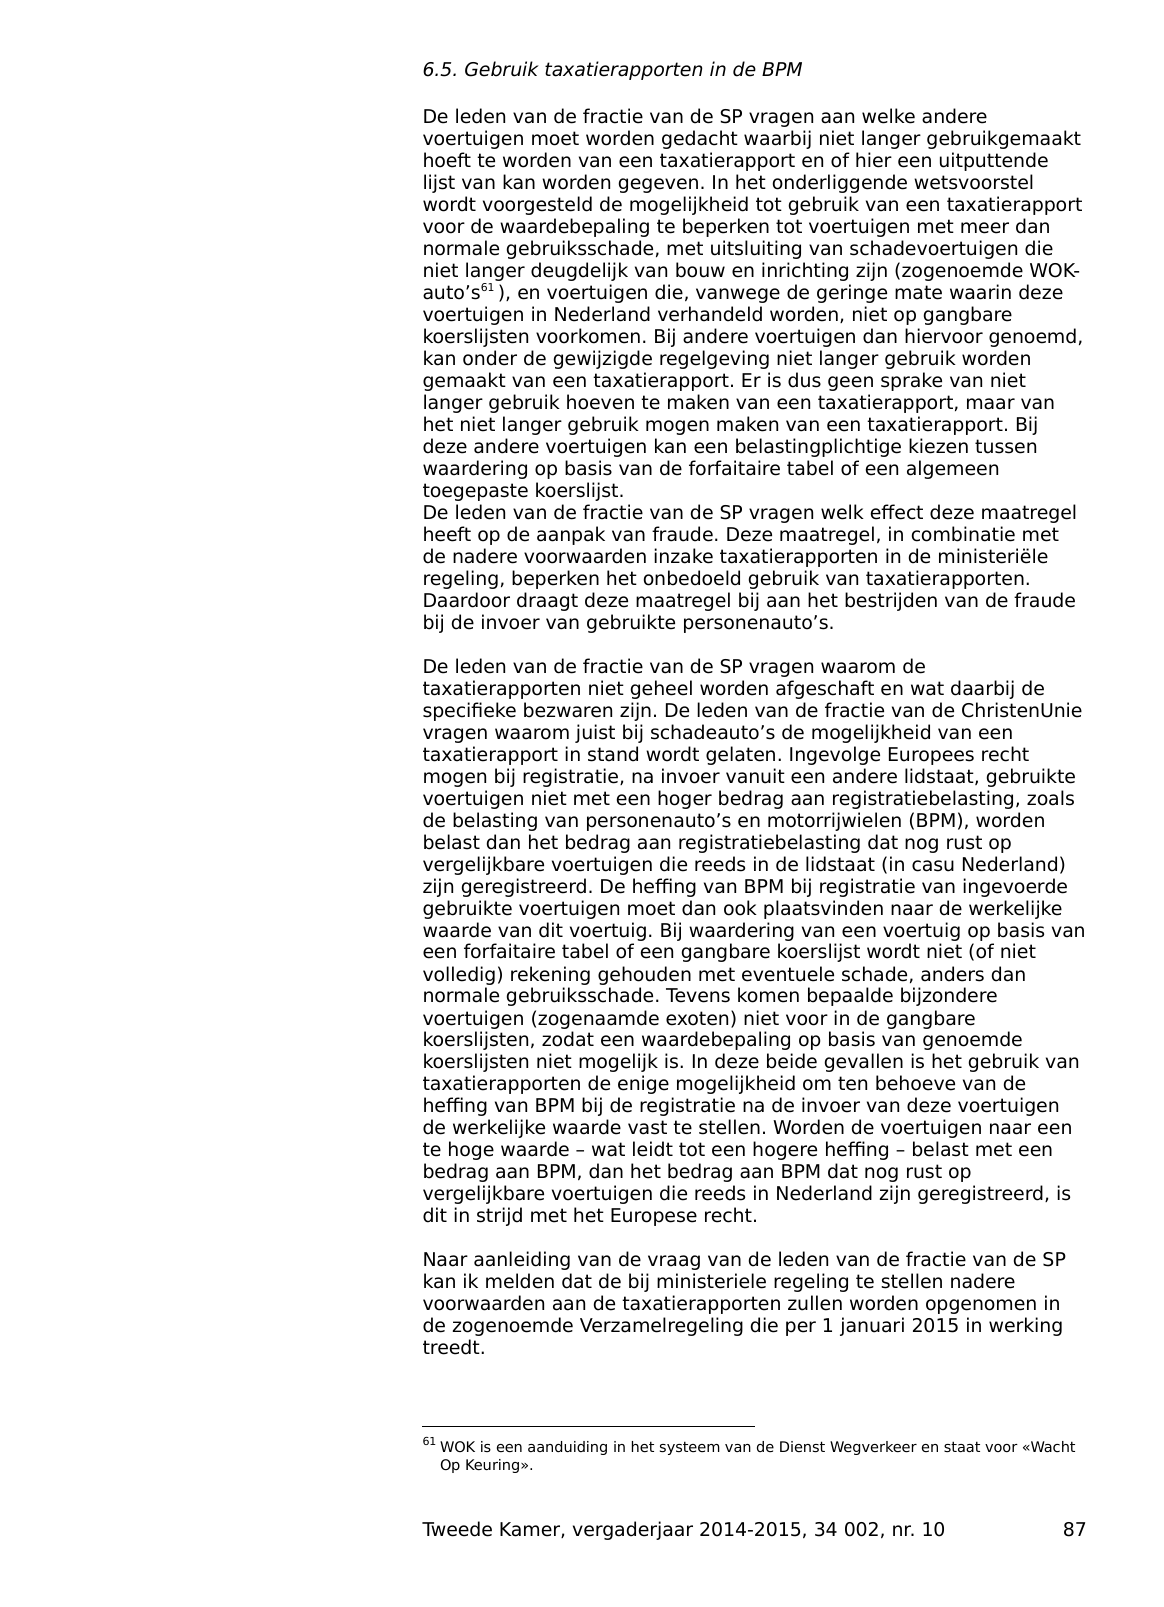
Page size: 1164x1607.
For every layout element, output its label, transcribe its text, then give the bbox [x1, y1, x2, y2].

text Naar aanleiding van de vraag van de leden van de fractie van de SP kan ik melden dat de bij ministeriele regeling te stellen nadere voorwaarden aan de taxatierapporten zullen worden opgenomen in de zogenoemde Verzamelregeling die per 1 januari 2015 in werking treedt. [422, 1249, 1087, 1359]
text De leden van de fractie van de SP vragen waarom de taxatierapporten niet geheel worden afgeschaft en wat daarbij de specifieke bezwaren zijn. De leden van de fractie van de ChristenUnie vragen waarom juist bij schadeauto’s de mogelijkheid van een taxatierapport in stand wordt gelaten. Ingevolge Europees recht mogen bij registratie, na invoer vanuit een andere lidstaat, gebruikte voertuigen niet met een hoger bedrag aan registratiebelasting, zoals de belasting van personenauto’s en motorrijwielen (BPM), worden belast dan het bedrag aan registratiebelasting dat nog rust op vergelijkbare voertuigen die reeds in de lidstaat (in casu Nederland) zijn geregistreerd. De heffing van BPM bij registratie van ingevoerde gebruikte voertuigen moet dan ook plaatsvinden naar de werkelijke waarde van dit voertuig. Bij waardering van een voertuig op basis van een forfaitaire tabel of een gangbare koerslijst wordt niet (of niet volledig) rekening gehouden met eventuele schade, anders dan normale gebruiksschade. Tevens komen bepaalde bijzondere voertuigen (zogenaamde exoten) niet voor in de gangbare koerslijsten, zodat een waardebepaling op basis van genoemde koerslijsten niet mogelijk is. In deze beide gevallen is het gebruik van taxatierapporten de enige mogelijkheid om ten behoeve van de heffing van BPM bij de registratie na de invoer van deze voertuigen de werkelijke waarde vast te stellen. Worden de voertuigen naar een te hoge waarde – wat leidt tot een hogere heffing – belast met een bedrag aan BPM, dan het bedrag aan BPM dat nog rust op vergelijkbare voertuigen die reeds in Nederland zijn geregistreerd, is dit in strijd met het Europese recht. [422, 656, 1087, 1227]
subtitle 6.5. Gebruik taxatierapporten in de BPM [422, 59, 1087, 81]
text De leden van de fractie van de SP vragen aan welke andere voertuigen moet worden gedacht waarbij niet langer gebruikgemaakt hoeft te worden van een taxatierapport en of hier een uitputtende lijst van kan worden gegeven. In het onderliggende wetsvoorstel wordt voorgesteld de mogelijkheid tot gebruik van een taxatierapport voor de waardebepaling te beperken tot voertuigen met meer dan normale gebruiksschade, met uitsluiting van schadevoertuigen die niet langer deugdelijk van bouw en inrichting zijn (zogenoemde WOK-auto’s), en voertuigen die, vanwege de geringe mate waarin deze voertuigen in Nederland verhandeld worden, niet op gangbare koerslijsten voorkomen. Bij andere voertuigen dan hiervoor genoemd, kan onder de gewijzigde regelgeving niet langer gebruik worden gemaakt van een taxatierapport. Er is dus geen sprake van niet langer gebruik hoeven te maken van een taxatierapport, maar van het niet langer gebruik mogen maken van een taxatierapport. Bij deze andere voertuigen kan een belastingplichtige kiezen tussen waardering op basis van de forfaitaire tabel of een algemeen toegepaste koerslijst. [422, 106, 1087, 502]
text WOK is een aanduiding in het systeem van de Dienst Wegverkeer en staat voor «Wacht Op Keuring». [422, 1435, 1087, 1474]
text De leden van de fractie van de SP vragen welk effect deze maatregel heeft op de aanpak van fraude. Deze maatregel, in combinatie met de nadere voorwaarden inzake taxatierapporten in de ministeriële regeling, beperken het onbedoeld gebruik van taxatierapporten. Daardoor draagt deze maatregel bij aan het bestrijden van de fraude bij de invoer van gebruikte personenauto’s. [422, 502, 1087, 633]
